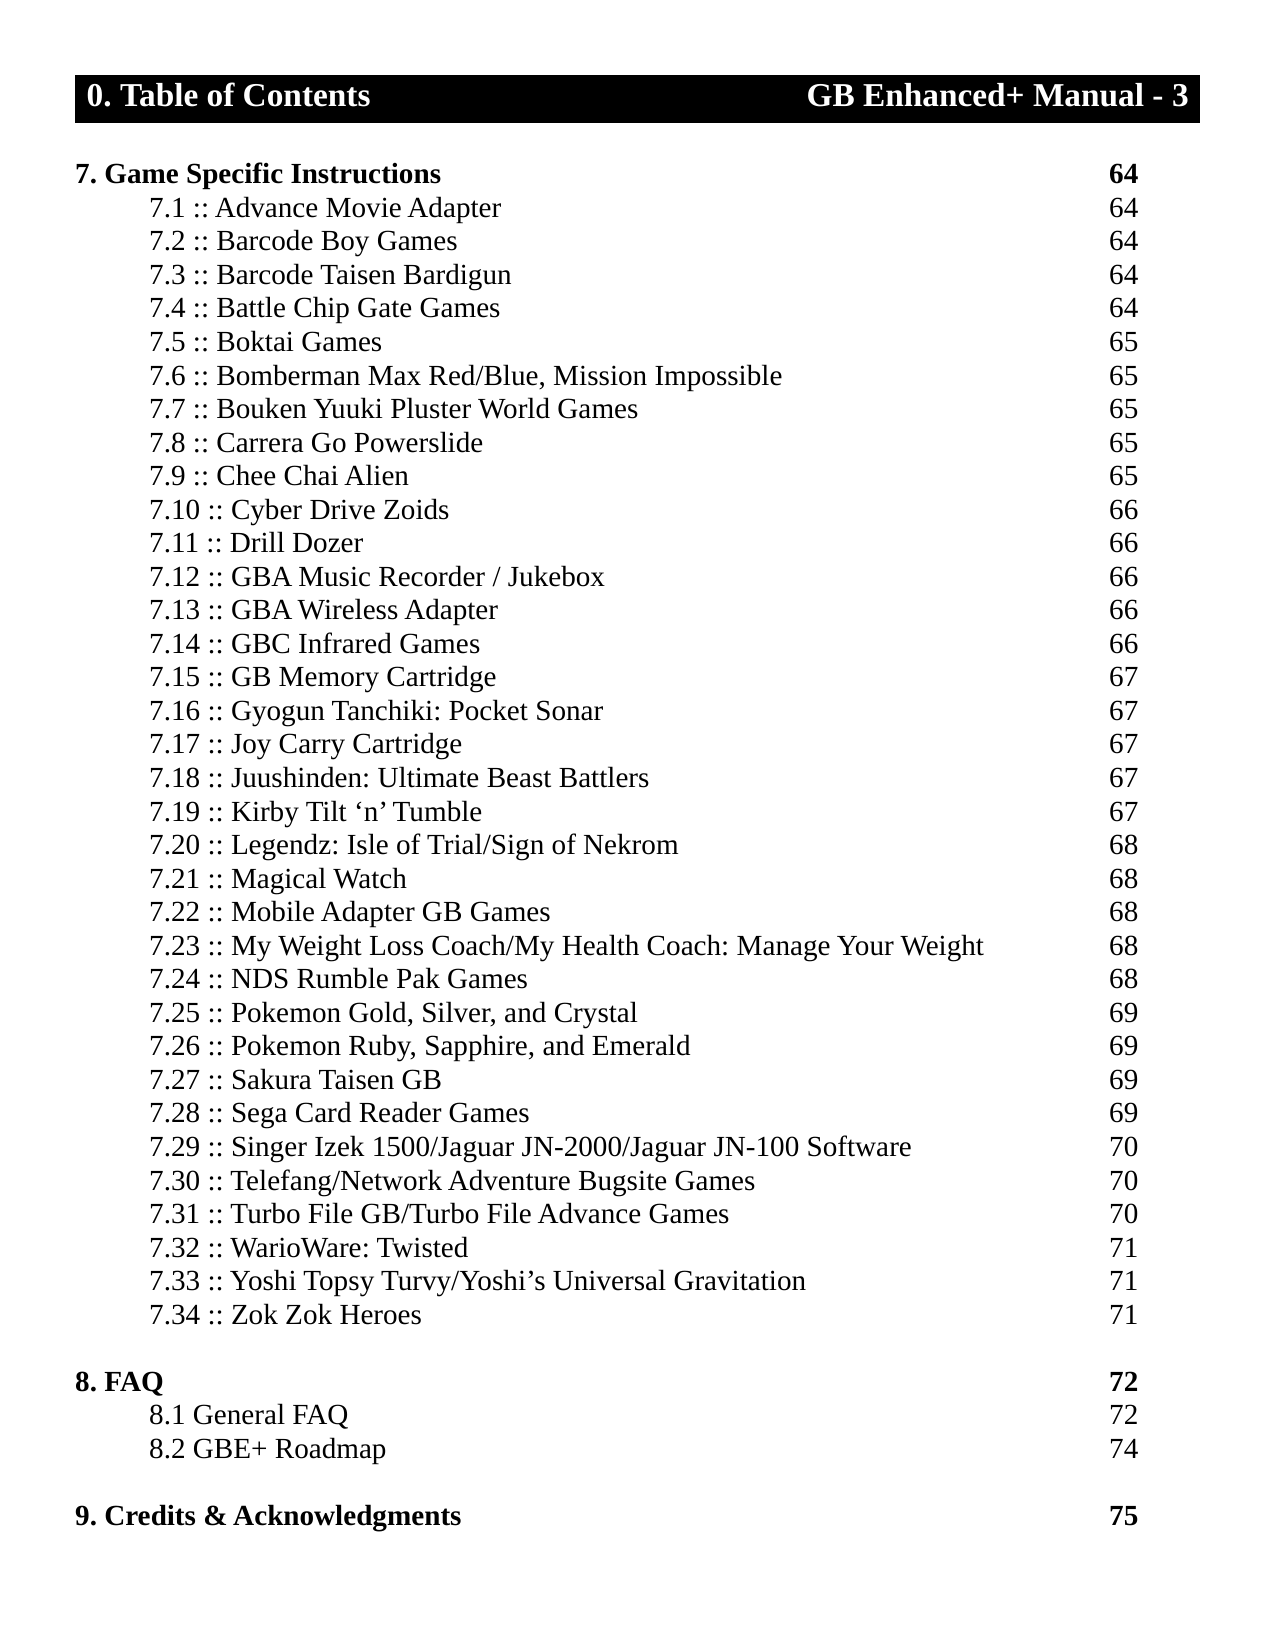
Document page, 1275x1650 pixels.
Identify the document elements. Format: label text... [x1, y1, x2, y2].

text 7.6 :: Bomberman Max Red/Blue, Mission Impossible 65 [75, 358, 1200, 391]
text 7.18 :: Juushinden: Ultimate Beast Battlers 67 [75, 760, 1200, 794]
text 7.8 :: Carrera Go Powerslide 65 [75, 425, 1200, 458]
text 7.5 :: Boktai Games 65 [75, 324, 1200, 358]
text 7.13 :: GBA Wireless Adapter 66 [75, 592, 1200, 626]
text 7.28 :: Sega Card Reader Games 69 [75, 1096, 1200, 1129]
text 7.25 :: Pokemon Gold, Silver, and Crystal 69 [75, 995, 1200, 1028]
text 7.9 :: Chee Chai Alien 65 [75, 458, 1200, 492]
text 7.24 :: NDS Rumble Pak Games 68 [75, 961, 1200, 995]
text 8.2 GBE+ Roadmap 74 [75, 1431, 1200, 1464]
text 7.29 :: Singer Izek 1500/Jaguar JN-2000/Jaguar JN-100 Software 70 [75, 1129, 1200, 1163]
text 7.34 :: Zok Zok Heroes 71 [75, 1297, 1200, 1330]
text 8. FAQ 72 [75, 1364, 1200, 1397]
text 7.27 :: Sakura Taisen GB 69 [75, 1062, 1200, 1096]
text 7.14 :: GBC Infrared Games 66 [75, 626, 1200, 659]
text 8.1 General FAQ 72 [75, 1397, 1200, 1431]
text 7.4 :: Battle Chip Gate Games 64 [75, 291, 1200, 324]
text 7.16 :: Gyogun Tanchiki: Pocket Sonar 67 [75, 693, 1200, 727]
text 7.22 :: Mobile Adapter GB Games 68 [75, 894, 1200, 928]
text 7.15 :: GB Memory Cartridge 67 [75, 659, 1200, 693]
text 7.3 :: Barcode Taisen Bardigun 64 [75, 257, 1200, 291]
text 7.10 :: Cyber Drive Zoids 66 [75, 492, 1200, 525]
text 7.12 :: GBA Music Recorder / Jukebox 66 [75, 559, 1200, 592]
text 7.33 :: Yoshi Topsy Turvy/Yoshi’s Universal Gravitation 71 [75, 1263, 1200, 1297]
text 7.11 :: Drill Dozer 66 [75, 525, 1200, 559]
text 7.20 :: Legendz: Isle of Trial/Sign of Nekrom 68 [75, 827, 1200, 861]
text 7.19 :: Kirby Tilt ‘n’ Tumble 67 [75, 794, 1200, 827]
text 7.7 :: Bouken Yuuki Pluster World Games 65 [75, 391, 1200, 425]
text 7.32 :: WarioWare: Twisted 71 [75, 1230, 1200, 1263]
text 7.31 :: Turbo File GB/Turbo File Advance Games 70 [75, 1196, 1200, 1230]
text 7.30 :: Telefang/Network Adventure Bugsite Games 70 [75, 1163, 1200, 1196]
text 7.1 :: Advance Movie Adapter 64 [75, 190, 1200, 223]
text 7.26 :: Pokemon Ruby, Sapphire, and Emerald 69 [75, 1028, 1200, 1062]
text 0. Table of Contents GB Enhanced+ Manual - 3 [75, 75, 1200, 122]
text 7.21 :: Magical Watch 68 [75, 861, 1200, 894]
text 7.23 :: My Weight Loss Coach/My Health Coach: Manage Your Weight 68 [75, 928, 1200, 961]
text 7. Game Specific Instructions 64 [75, 156, 1200, 190]
text 9. Credits & Acknowledgments 75 [75, 1498, 1200, 1532]
text 7.2 :: Barcode Boy Games 64 [75, 223, 1200, 257]
text 7.17 :: Joy Carry Cartridge 67 [75, 727, 1200, 760]
